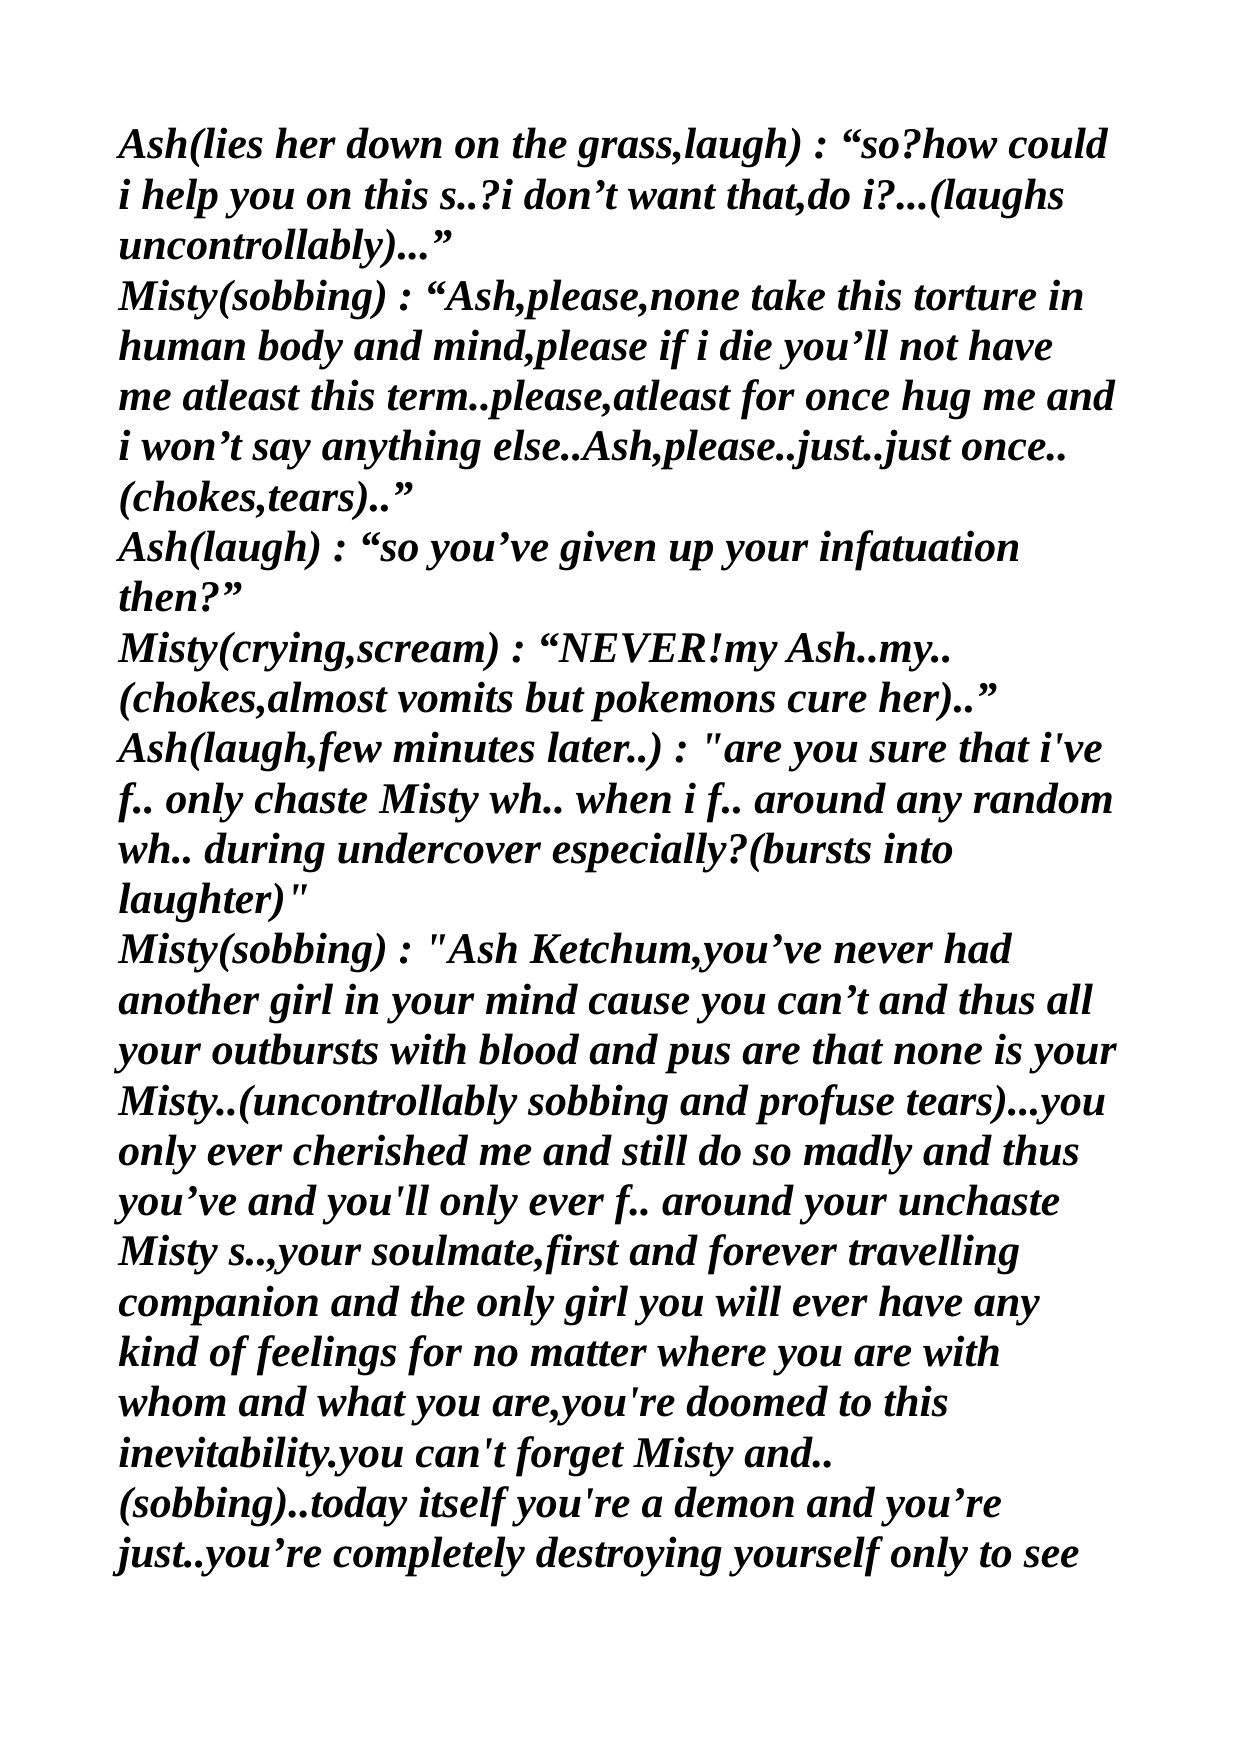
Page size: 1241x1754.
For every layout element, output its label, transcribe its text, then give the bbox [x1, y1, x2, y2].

text Misty(sobbing) : “Ash,please,none take this torture in human body and mind,please if i die you’ll not have me atleast this term..please,atleast for once hug me and i won’t say anything else..Ash,please..just..just once..(chokes,tears)..” [118, 269, 1122, 521]
text Misty(sobbing) : "Ash Ketchum,you’ve never had another girl in your mind cause you can’t and thus all your outbursts with blood and pus are that none is your Misty..(uncontrollably sobbing and profuse tears)...you only ever cherished me and still do so madly and thus you’ve and you'll only ever f.. around your unchaste Misty s..,your soulmate,first and forever travelling companion and the only girl you will ever have any kind of feelings for no matter where you are with whom and what you are,you're doomed to this inevitability.you can't forget Misty and..(sobbing)..today itself you're a demon and you’re just..you’re completely destroying yourself only to see [118, 923, 1122, 1577]
text Misty(crying,scream) : “NEVER!my Ash..my..(chokes,almost vomits but pokemons cure her)..” [118, 621, 1122, 722]
text Ash(laugh,few minutes later..) : "are you sure that i've f.. only chaste Misty wh.. when i f.. around any random wh.. during undercover especially?(bursts into laughter)" [118, 722, 1122, 923]
text Ash(lies her down on the grass,laugh) : “so?how could i help you on this s..?i don’t want that,do i?...(laughs uncontrollably)...” [118, 118, 1122, 269]
text Ash(laugh) : “so you’ve given up your infatuation then?” [118, 521, 1122, 621]
